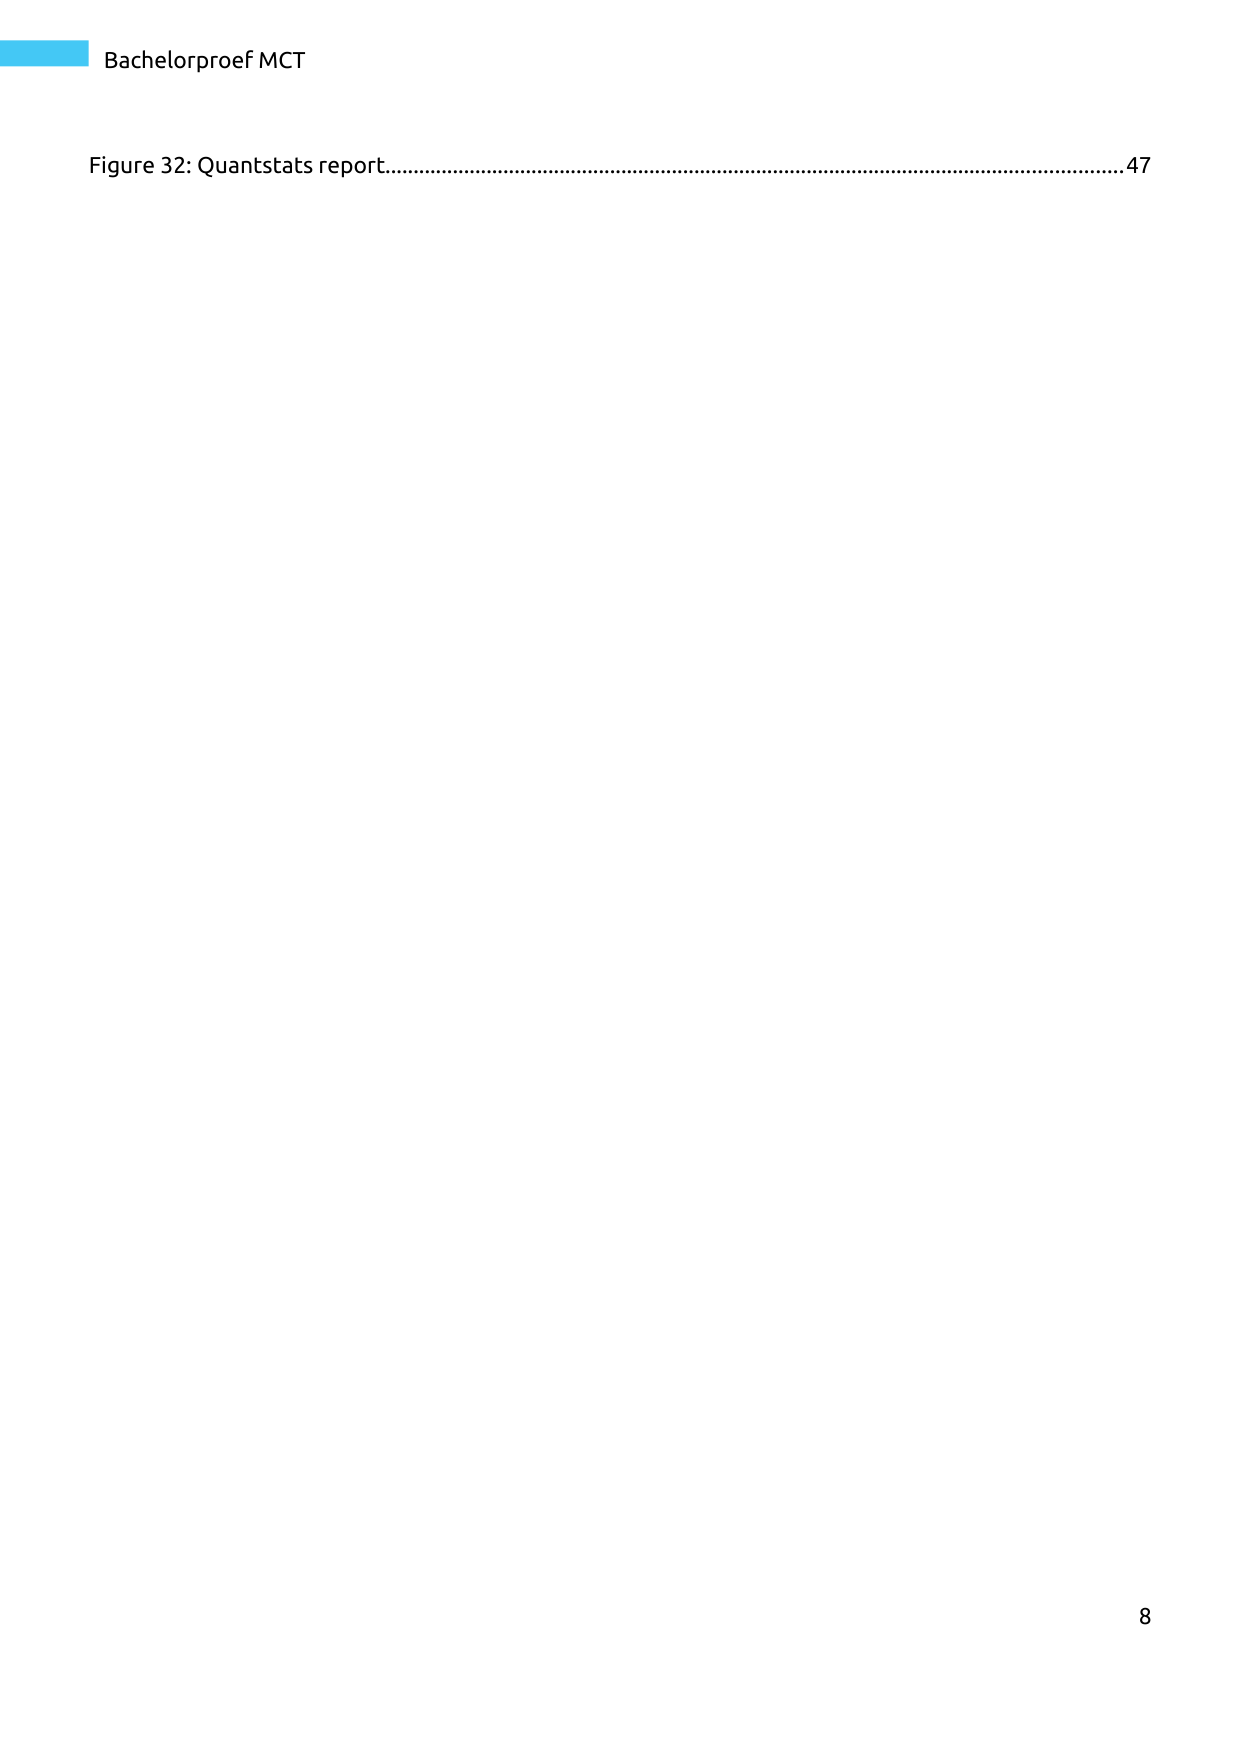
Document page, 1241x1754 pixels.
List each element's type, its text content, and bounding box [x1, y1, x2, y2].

text Figure 32: Quantstats report 47 [89, 152, 1152, 178]
